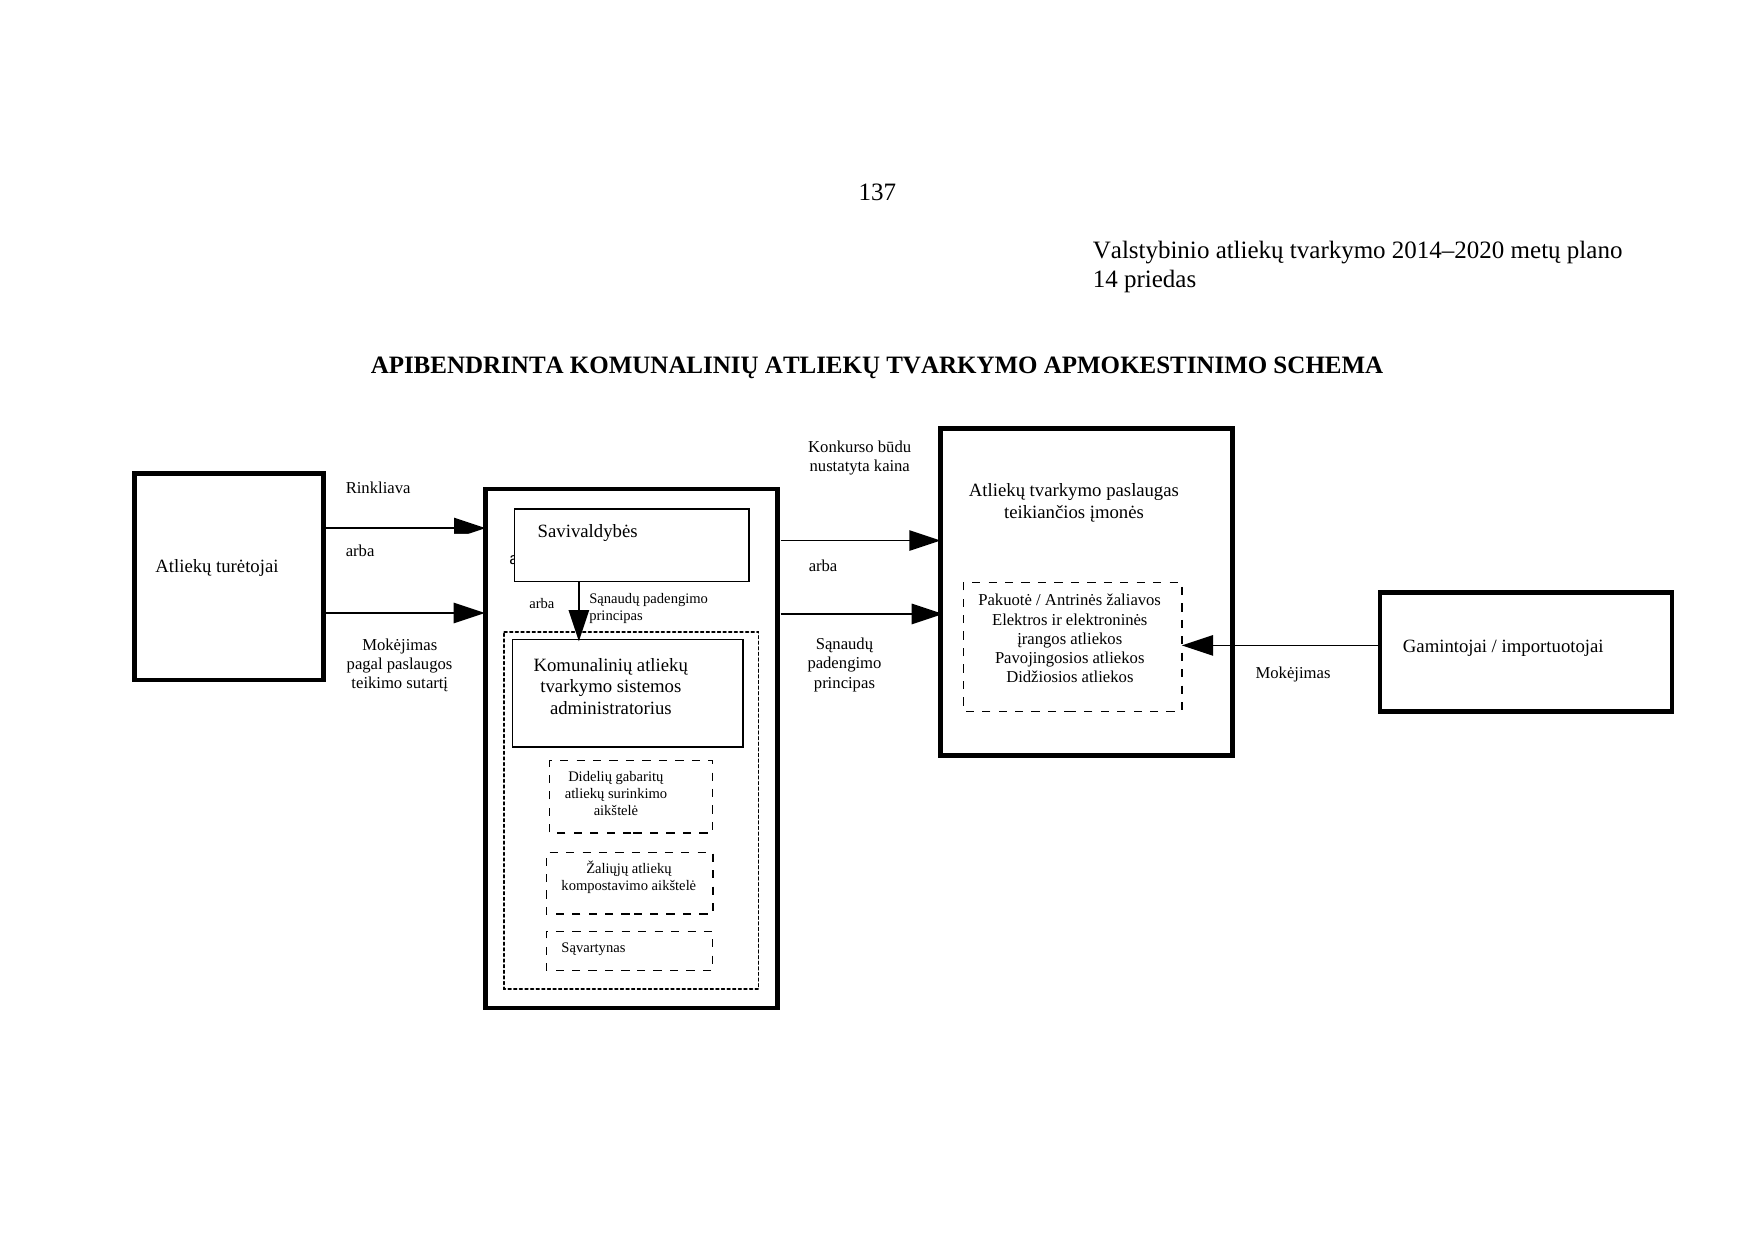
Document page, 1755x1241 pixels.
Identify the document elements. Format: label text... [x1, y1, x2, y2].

text APIBENDRINTA KOMUNALINIŲ ATLIEKŲ TVARKYMO APMOKESTINIMO SCHEMA [118, 350, 1636, 379]
text Valstybinio atliekų tvarkymo 2014–2020 metų plano 14 priedas [1093, 235, 1636, 293]
